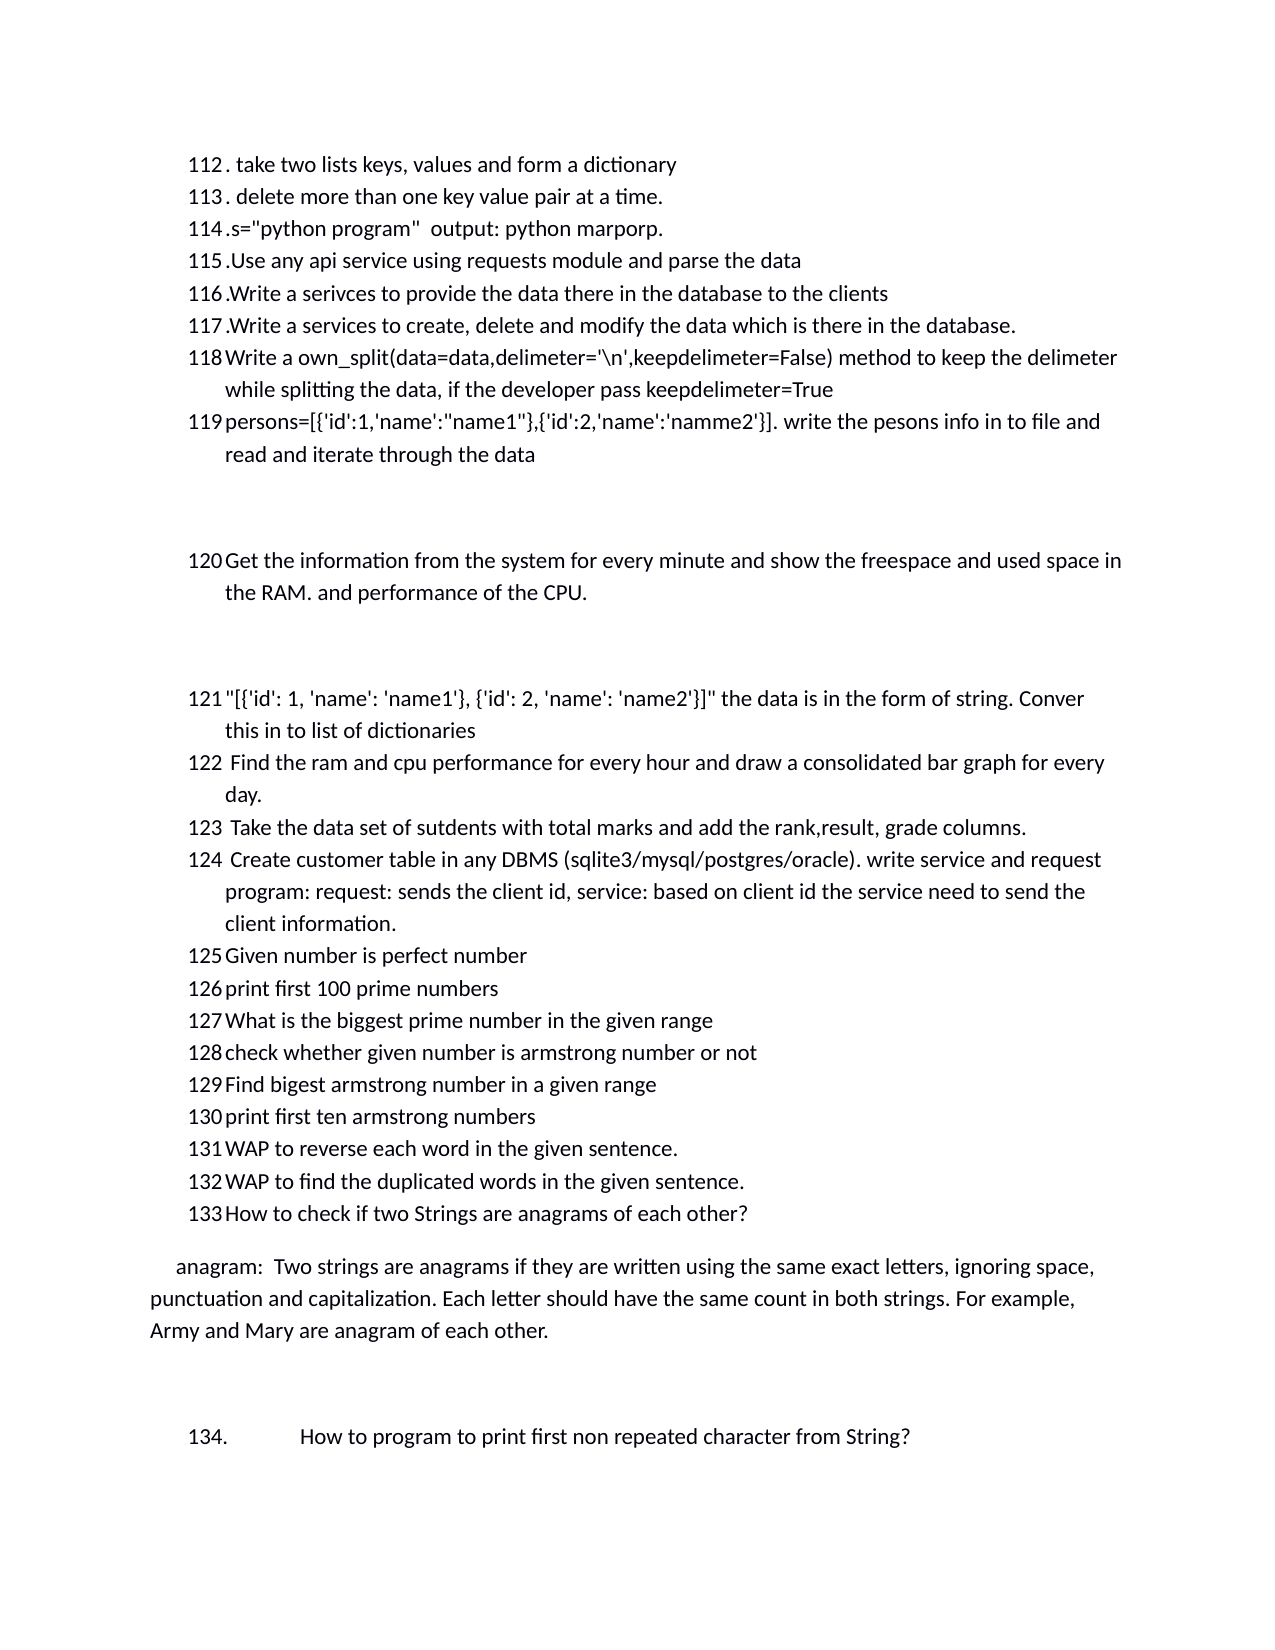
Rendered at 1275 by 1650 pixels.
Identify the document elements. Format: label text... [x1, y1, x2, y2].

list WAP to reverse each word in the given sentence. [187, 1134, 1125, 1163]
list persons=[{'id':1,'name':"name1"},{'id':2,'name':'namme2'}]. write the pesons info in to file and read and iterate through the data [187, 407, 1125, 468]
list print first ten armstrong numbers [187, 1102, 1125, 1130]
list .Use any api service using requests module and parse the data [187, 247, 1125, 274]
list Get the information from the system for every minute and show the freespace and used space in the RAM. and performance of the CPU. [187, 546, 1125, 606]
list check whether given number is armstrong number or not [187, 1038, 1125, 1066]
list Find bigest armstrong number in a given range [187, 1070, 1125, 1098]
list print first 100 prime numbers [187, 974, 1125, 1002]
list Find the ram and cpu performance for every hour and draw a consolidated bar graph for every day. [187, 748, 1125, 808]
list Create customer table in any DBMS (sqlite3/mysql/postgres/oracle). write service and request program: request: sends the client id, service: based on client id the service need to send the client information. [187, 845, 1125, 937]
list How to program to print first non repeated character from String? [187, 1422, 1125, 1450]
list How to check if two Strings are anagrams of each other? [187, 1199, 1125, 1227]
list Take the data set of sutdents with total marks and add the rank,result, grade columns. [187, 813, 1125, 841]
list .Write a serivces to provide the data there in the database to the clients [187, 279, 1125, 307]
list . delete more than one key value pair at a time. [187, 182, 1125, 210]
list "[{'id': 1, 'name': 'name1'}, {'id': 2, 'name': 'name2'}]" the data is in the form of string. Conver this in to list of dictionaries [187, 684, 1125, 744]
list Write a own_split(data=data,delimeter='\n',keepdelimeter=False) method to keep the delimeter while splitting the data, if the developer pass keepdelimeter=True [187, 343, 1125, 403]
list WAP to find the duplicated words in the given sentence. [187, 1167, 1125, 1195]
list .s="python program" output: python marporp. [187, 214, 1125, 242]
text anagram: Two strings are anagrams if they are written using the same exact letters, ignoring space, punctuation and capitalization. Each letter should have the same count in both strings. For example, Army and Mary are anagram of each other. [150, 1252, 1125, 1344]
list What is the biggest prime number in the given range [187, 1006, 1125, 1034]
list . take two lists keys, values and form a dictionary [187, 150, 1125, 178]
list .Write a services to create, delete and modify the data which is there in the database. [187, 311, 1125, 339]
list Given number is perfect number [187, 941, 1125, 969]
